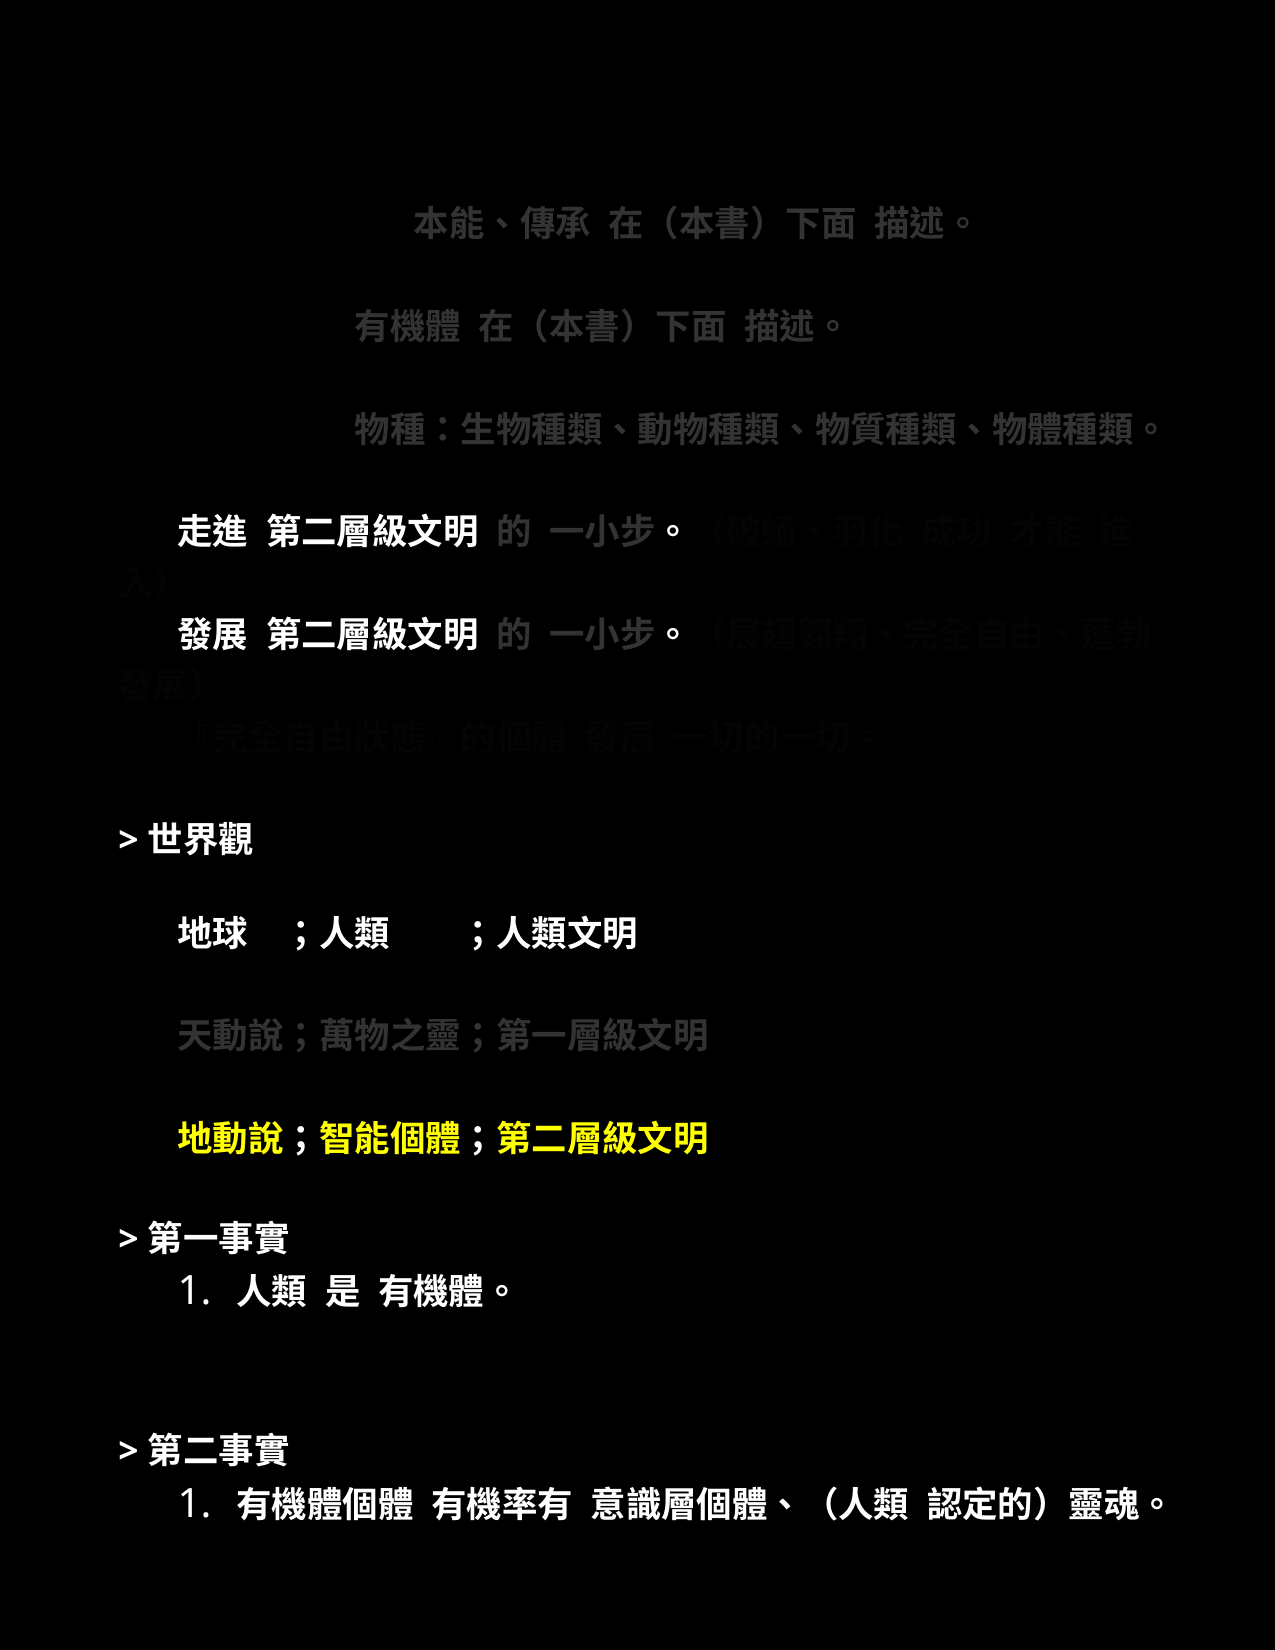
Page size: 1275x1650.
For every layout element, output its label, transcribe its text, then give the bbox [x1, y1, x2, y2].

text > 第一事實 [118, 1210, 1157, 1261]
text 地球 ；人類 ；人類文明（世界上，不存在 剛體。世界不是剛體） [118, 905, 1157, 1008]
text 有機體 在（本書）下面 描述。（避免 讀者 進入 新生 之前，進入 死亡） [118, 298, 1157, 401]
text 物種：生物種類、動物種類、物質種類、物體種類。（該死亡 不是肉質層，是意識層） [118, 401, 1157, 504]
text 本能、傳承 在（本書）下面 描述。（要逐步繁殖本書內容，明例，反制潛水夫病） [118, 196, 1157, 298]
list <_?3_>個體、宇宙胞、動能型宇宙 擁有 宇宙、地球、人類。 [177, 1316, 1157, 1423]
text > 第二事實 [118, 1423, 1157, 1474]
text 地動說；智能個體；第二層級文明 [118, 1110, 1157, 1162]
list 人類 是 有機體。 [177, 1261, 1157, 1316]
text 天動說；萬物之靈；第一層級文明（看書、看世界 ↔ 寫書、寫世界） [118, 1008, 1157, 1110]
text 走進 第二層級文明 的 一小步。（破蛹、羽化 成功 才能 進入）（該新生不是 肉質層、意識層） [118, 504, 1157, 606]
text 發展 第二層級文明 的 一小步。（展翅翱翔、完全自由、蓬勃發展）（該新生 是 一切的一切） [118, 606, 1157, 709]
list 有機體個體 有機率有 意識層個體、（人類 認定的）靈魂。 [177, 1474, 1157, 1529]
text 『完全自由狀態』的個體 發展 一切的一切。（死讀書，不如無書，讀者 不要 被拘束 在 本書） [118, 709, 1157, 811]
text > 世界觀（萬劍歸宗，無劍勝有劍，好奇、學習、成長，不要 被 本書 拘束、衰亡。明顯例子，進入 孩童階段（尼采）） [118, 811, 1157, 905]
